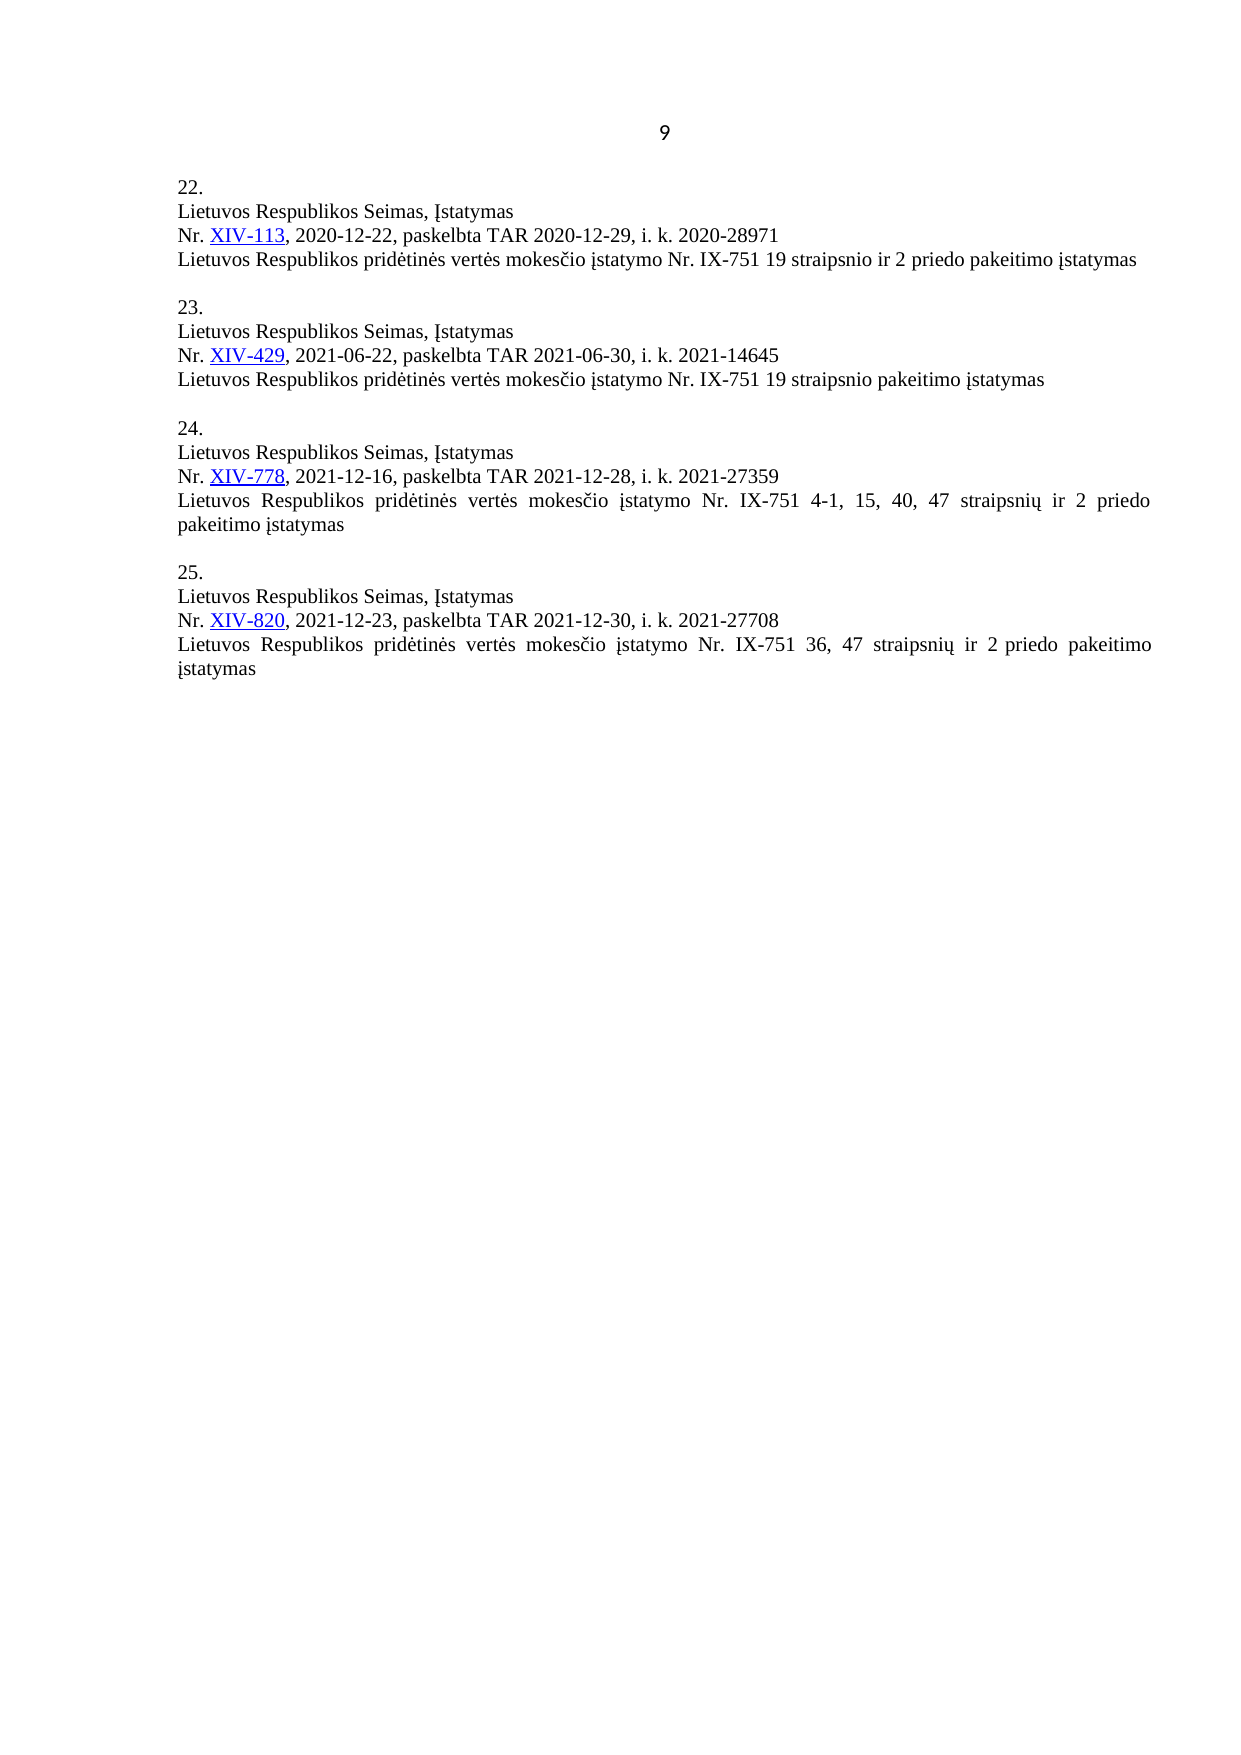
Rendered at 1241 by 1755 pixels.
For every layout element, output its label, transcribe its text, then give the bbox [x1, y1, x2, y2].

text Lietuvos Respublikos Seimas, Įstatymas [177, 199, 1152, 223]
text Lietuvos Respublikos pridėtinės vertės mokesčio įstatymo Nr. IX-751 36, 47 straipsnių ir 2 priedo pakeitimo įstatymas [177, 632, 1152, 680]
text Nr. XIV-113, 2020-12-22, paskelbta TAR 2020-12-29, i. k. 2020-28971 [177, 223, 1152, 247]
text Lietuvos Respublikos pridėtinės vertės mokesčio įstatymo Nr. IX-751 19 straipsnio pakeitimo įstatymas [177, 367, 1152, 391]
text Lietuvos Respublikos Seimas, Įstatymas [177, 439, 1152, 464]
text 25. [177, 560, 1152, 584]
text Nr. XIV-778, 2021-12-16, paskelbta TAR 2021-12-28, i. k. 2021-27359 [177, 464, 1152, 488]
text Nr. XIV-429, 2021-06-22, paskelbta TAR 2021-06-30, i. k. 2021-14645 [177, 343, 1152, 367]
text Lietuvos Respublikos pridėtinės vertės mokesčio įstatymo Nr. IX-751 4-1, 15, 40, 47 straipsnių ir 2 priedo pakeitimo įstatymas [177, 488, 1152, 536]
text Lietuvos Respublikos pridėtinės vertės mokesčio įstatymo Nr. IX-751 19 straipsnio ir 2 priedo pakeitimo įstatymas [177, 247, 1152, 271]
text Lietuvos Respublikos Seimas, Įstatymas [177, 319, 1152, 343]
text 24. [177, 416, 1152, 439]
text Lietuvos Respublikos Seimas, Įstatymas [177, 584, 1152, 608]
text 23. [177, 295, 1152, 319]
text Nr. XIV-820, 2021-12-23, paskelbta TAR 2021-12-30, i. k. 2021-27708 [177, 608, 1152, 632]
text 22. [177, 175, 1152, 199]
